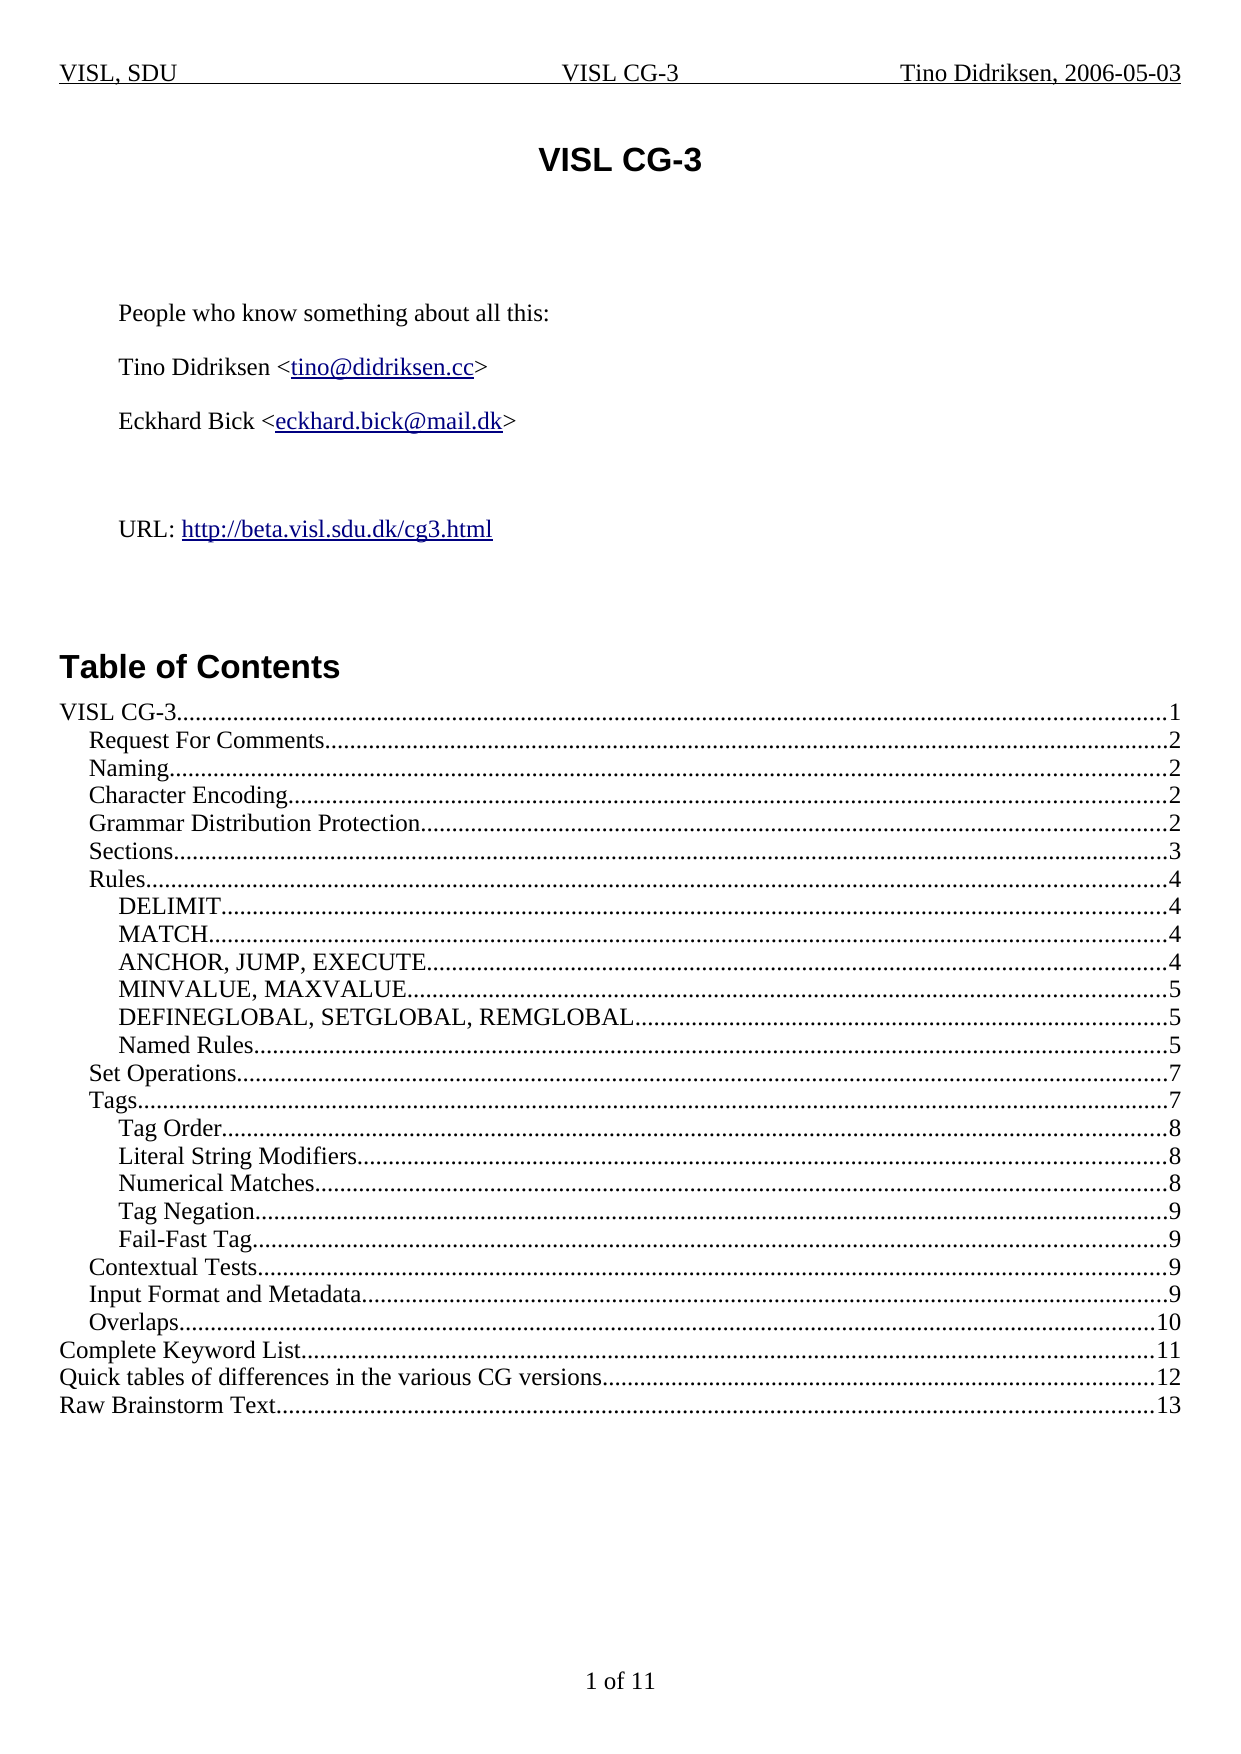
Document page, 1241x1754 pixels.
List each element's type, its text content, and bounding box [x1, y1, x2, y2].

text Tino Didriksen <tino@didriksen.cc> [118, 353, 1181, 381]
text Character Encoding 2 [88, 782, 1181, 809]
text Raw Brainstorm Text 13 [59, 1391, 1181, 1419]
text MINVALUE, MAXVALUE 5 [118, 976, 1181, 1003]
subtitle VISL CG-3 [59, 141, 1181, 179]
text Set Operations 7 [88, 1059, 1181, 1086]
text Grammar Distribution Protection 2 [88, 809, 1181, 837]
text DEFINEGLOBAL, SETGLOBAL, REMGLOBAL 5 [118, 1003, 1181, 1031]
text Tag Negation 9 [118, 1197, 1181, 1225]
text VISL CG-3 1 [59, 698, 1181, 726]
text Named Rules 5 [118, 1031, 1181, 1059]
text Eckhard Bick <eckhard.bick@mail.dk> [118, 407, 1181, 435]
text Rules 4 [88, 865, 1181, 892]
text Tags 7 [88, 1086, 1181, 1114]
text MATCH 4 [118, 920, 1181, 948]
text URL: http://beta.visl.sdu.dk/cg3.html [118, 516, 1181, 543]
text Naming 2 [88, 754, 1181, 782]
text Overlaps 10 [88, 1308, 1181, 1336]
text People who know something about all this: [118, 299, 1181, 327]
text Input Format and Metadata 9 [88, 1280, 1181, 1308]
text Literal String Modifiers 8 [118, 1142, 1181, 1169]
text Request For Comments 2 [88, 726, 1181, 754]
text Sections 3 [88, 837, 1181, 865]
text Fail-Fast Tag 9 [118, 1225, 1181, 1253]
text Numerical Matches 8 [118, 1169, 1181, 1197]
text Quick tables of differences in the various CG versions 12 [59, 1363, 1181, 1391]
text Tag Order 8 [118, 1114, 1181, 1142]
text DELIMIT 4 [118, 892, 1181, 920]
text Contextual Tests 9 [88, 1253, 1181, 1280]
text Complete Keyword List 11 [59, 1336, 1181, 1363]
subtitle Table of Contents [59, 649, 1181, 686]
text ANCHOR, JUMP, EXECUTE 4 [118, 948, 1181, 976]
